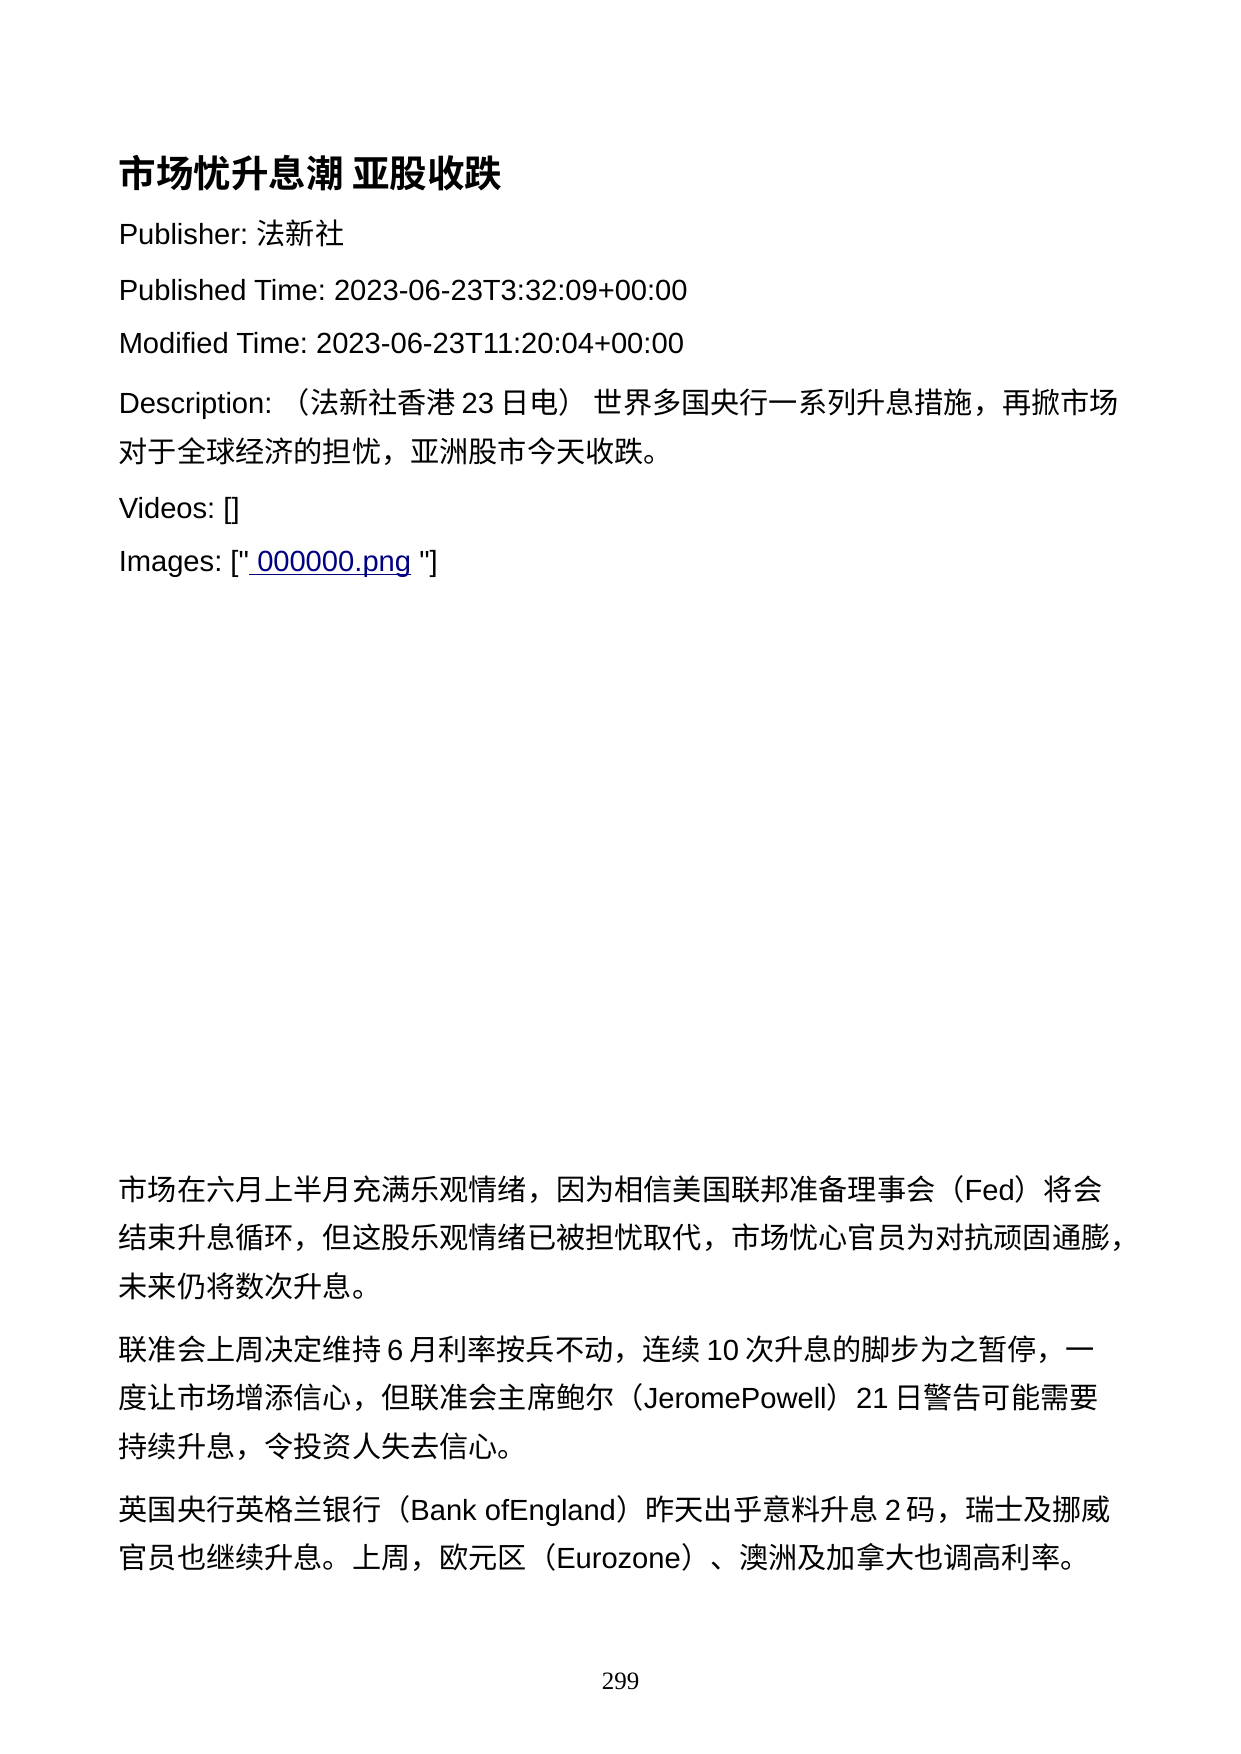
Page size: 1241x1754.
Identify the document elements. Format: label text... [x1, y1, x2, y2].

text 英国央行英格兰银行（Bank ofEngland）昨天出乎意料升息2码，瑞士及挪威官员也继续升息。上周，欧元区（Eurozone）、澳洲及加拿大也调高利率。 [118, 1486, 1122, 1577]
text Videos: [] [118, 491, 1122, 525]
subtitle 市场忧升息潮 亚股收跌 [118, 143, 1122, 198]
text Description: （法新社香港23日电） 世界多国央行一系列升息措施，再掀市场对于全球经济的担忧，亚洲股市今天收跌。 [118, 380, 1122, 471]
text 联准会上周决定维持6月利率按兵不动，连续10次升息的脚步为之暂停，一度让市场增添信心，但联准会主席鲍尔（JeromePowell）21日警告可能需要持续升息，令投资人失去信心。 [118, 1326, 1122, 1466]
text Publisher: 法新社 [118, 210, 1122, 253]
text 市场在六月上半月充满乐观情绪，因为相信美国联邦准备理事会（Fed）将会结束升息循环，但这股乐观情绪已被担忧取代，市场忧心官员为对抗顽固通膨，未来仍将数次升息。 [118, 1166, 1122, 1305]
text Published Time: 2023-06-23T3:32:09+00:00 [118, 273, 1122, 307]
text Modified Time: 2023-06-23T11:20:04+00:00 [118, 327, 1122, 360]
text Images: [" 000000.png "] [118, 544, 1122, 578]
